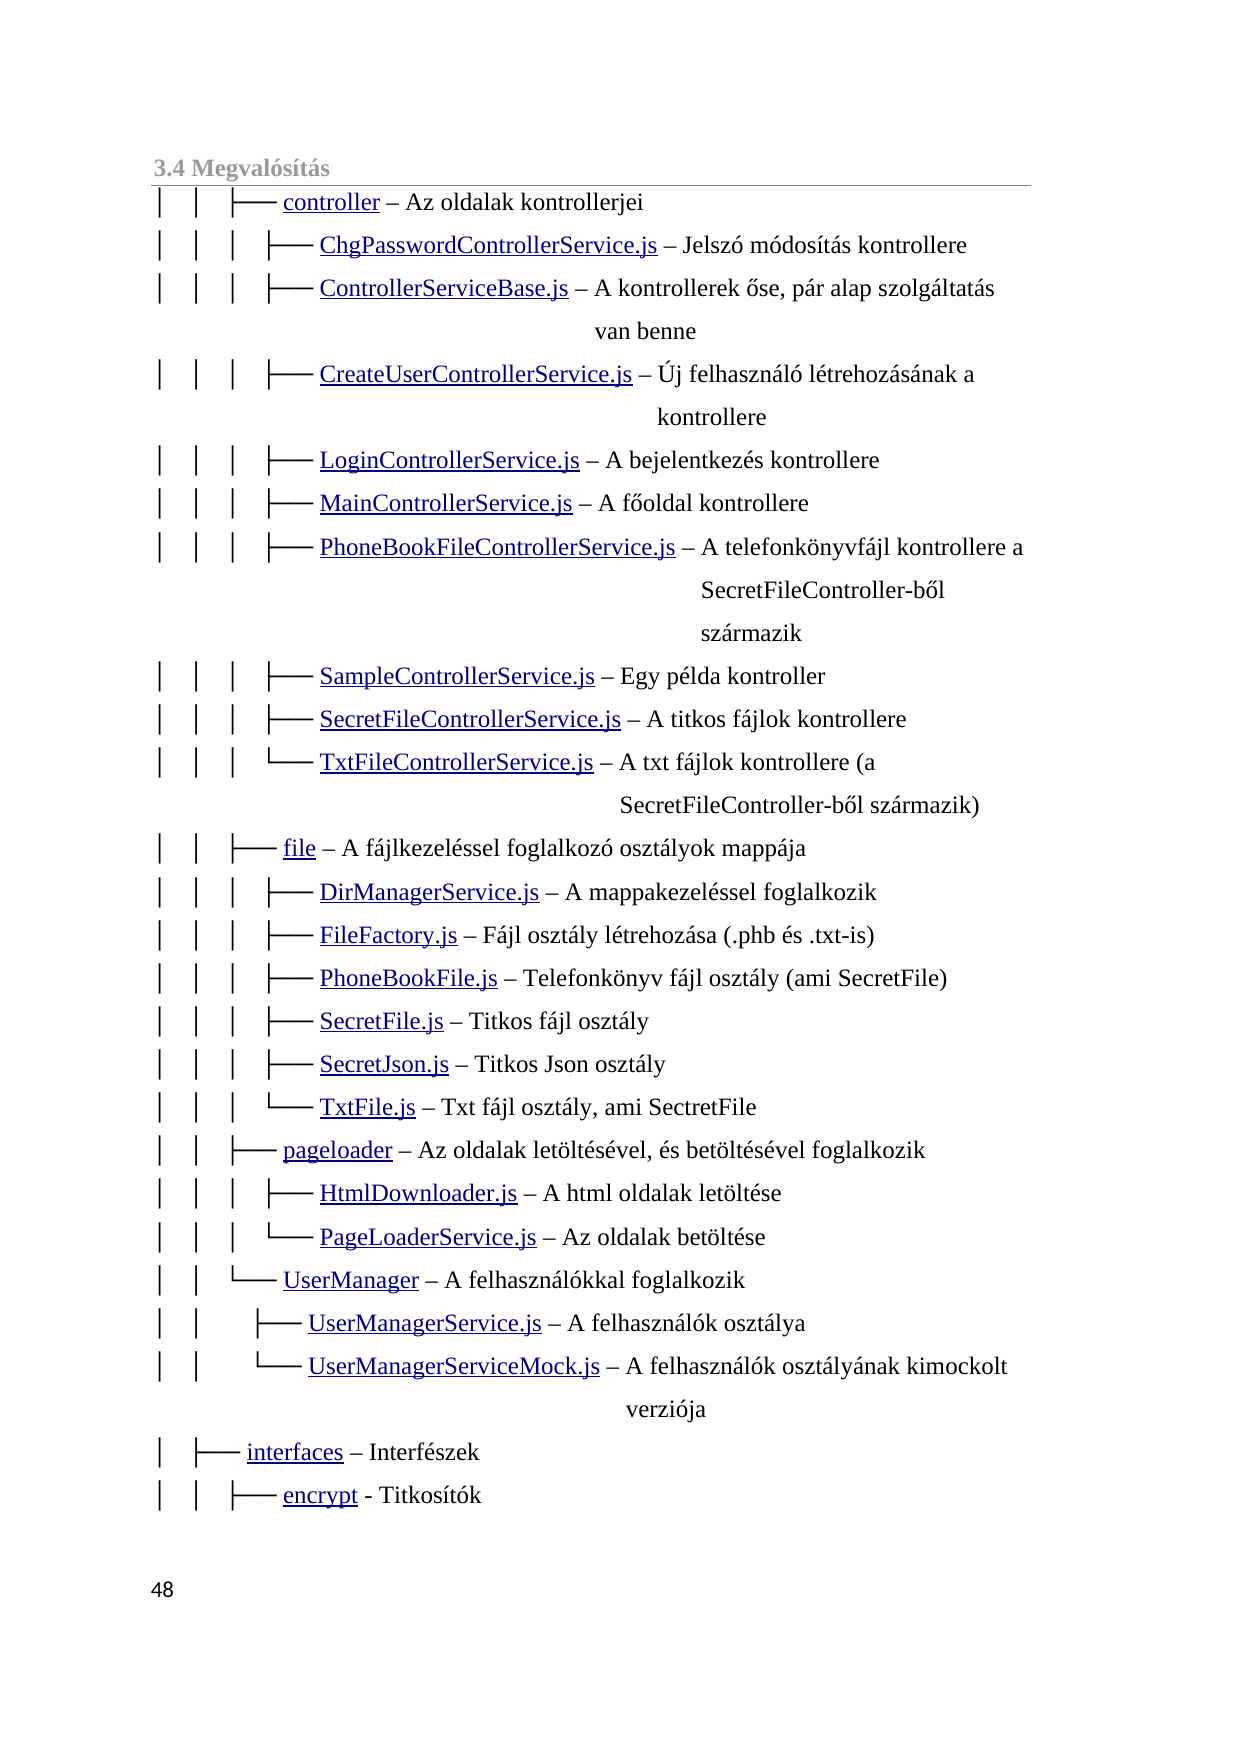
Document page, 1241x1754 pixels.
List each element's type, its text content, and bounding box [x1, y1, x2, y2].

text │ │ ├── controller – Az oldalak kontrollerjei │ │ │ ├── ChgPasswordControllerService.js – Jelszó módosítás kontrollere │ │ │ ├── ControllerServiceBase.js – A kontrollerek őse, pár alap szolgáltatás van benne │ │ │ ├── CreateUserControllerService.js – Új felhasználó létrehozásának a kontrollere │ │ │ ├── LoginControllerService.js – A bejelentkezés kontrollere │ │ │ ├── MainControllerService.js – A főoldal kontrollere │ │ │ ├── PhoneBookFileControllerService.js – A telefonkönyvfájl kontrollere a SecretFileController-ből származik │ │ │ ├── SampleControllerService.js – Egy példa kontroller │ │ │ ├── SecretFileControllerService.js – A titkos fájlok kontrollere │ │ │ └── TxtFileControllerService.js – A txt fájlok kontrollere (a SecretFileController-ből származik) │ │ ├── file – A fájlkezeléssel foglalkozó osztályok mappája │ │ │ ├── DirManagerService.js – A mappakezeléssel foglalkozik │ │ │ ├── FileFactory.js – Fájl osztály létrehozása (.phb és .txt-is) │ │ │ ├── PhoneBookFile.js – Telefonkönyv fájl osztály (ami SecretFile) │ │ │ ├── SecretFile.js – Titkos fájl osztály │ │ │ ├── SecretJson.js – Titkos Json osztály │ │ │ └── TxtFile.js – Txt fájl osztály, ami SectretFile │ │ ├── pageloader – Az oldalak letöltésével, és betöltésével foglalkozik │ │ │ ├── HtmlDownloader.js – A html oldalak letöltése │ │ │ └── PageLoaderService.js – Az oldalak betöltése │ │ └── UserManager – A felhasználókkal foglalkozik │ │ ├── UserManagerService.js – A felhasználók osztálya │ │ └── UserManagerServiceMock.js – A felhasználók osztályának kimockolt verziója │ ├── interfaces – Interfészek │ │ ├── encrypt - Titkosítók [151, 187, 1031, 1509]
